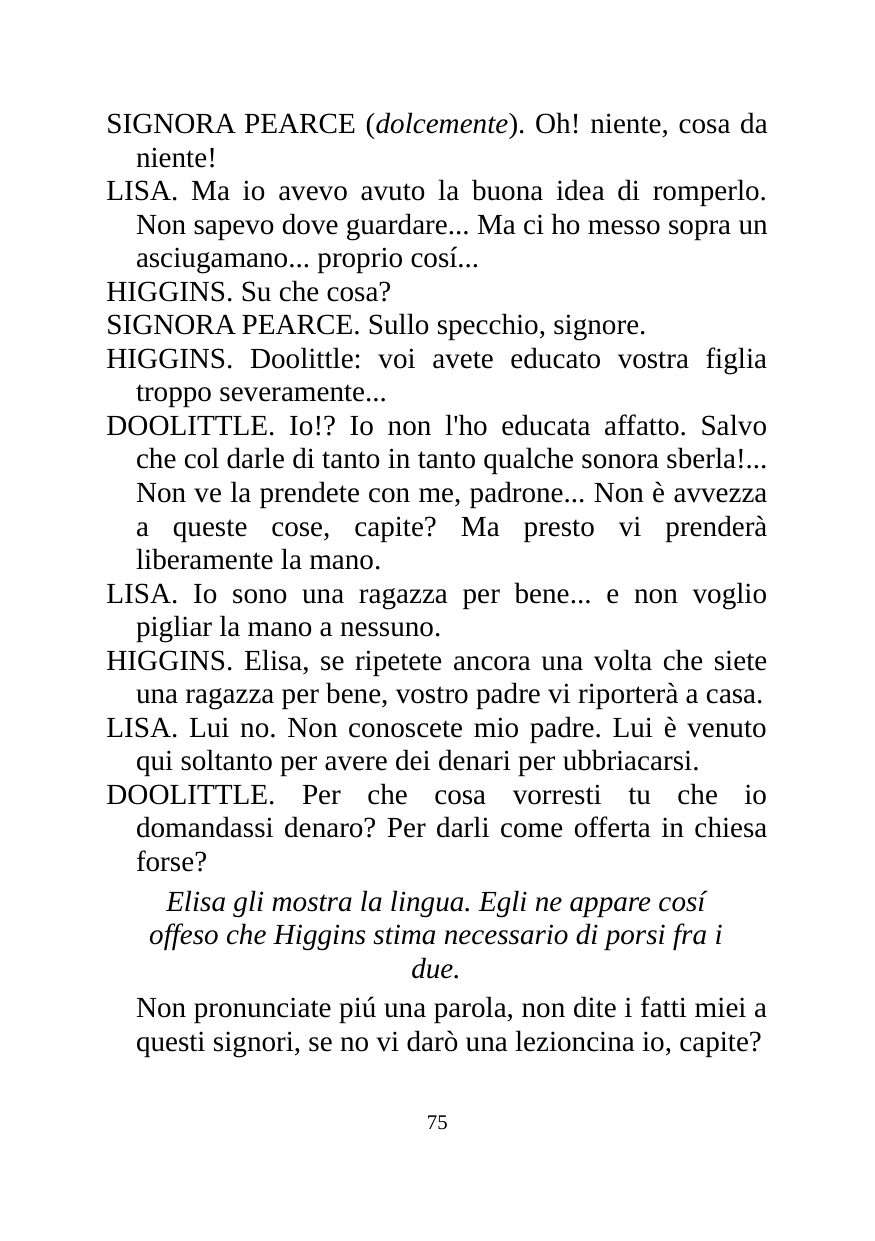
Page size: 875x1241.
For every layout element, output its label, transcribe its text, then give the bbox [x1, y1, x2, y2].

text DOOLITTLE. Io!? Io non l'ho educata affatto. Salvo che col darle di tanto in tanto qualche sonora sberla!... Non ve la prendete con me, padrone... Non è avvezza a queste cose, capite? Ma presto vi prenderà liberamente la mano. [106, 408, 768, 576]
text LISA. Io sono una ragazza per bene... e non voglio pigliar la mano a nessuno. [106, 576, 768, 643]
text HIGGINS. Su che cosa? [106, 274, 768, 307]
text HIGGINS. Doolittle: voi avete educato vostra figlia troppo severamente... [106, 341, 768, 408]
text SIGNORA PEARCE. Sullo specchio, signore. [106, 307, 768, 341]
text LISA. Ma io avevo avuto la buona idea di romperlo. Non sapevo dove guardare... Ma ci ho messo sopra un asciugamano... proprio cosí... [106, 173, 768, 274]
text LISA. Lui no. Non conoscete mio padre. Lui è venuto qui soltanto per avere dei denari per ubbriacarsi. [106, 710, 768, 777]
text Non pronunciate piú una parola, non dite i fatti miei a questi signori, se no vi darò una lezioncina io, capite? [136, 990, 768, 1057]
text Elisa gli mostra la lingua. Egli ne appare cosí offeso che Higgins stima necessario di porsi fra i due. [136, 884, 738, 984]
text SIGNORA PEARCE (dolcemente). Oh! niente, cosa da niente! [106, 106, 768, 173]
text HIGGINS. Elisa, se ripetete ancora una volta che siete una ragazza per bene, vostro padre vi riporterà a casa. [106, 643, 768, 710]
text DOOLITTLE. Per che cosa vorresti tu che io domandassi denaro? Per darli come offerta in chiesa forse? [106, 777, 768, 878]
